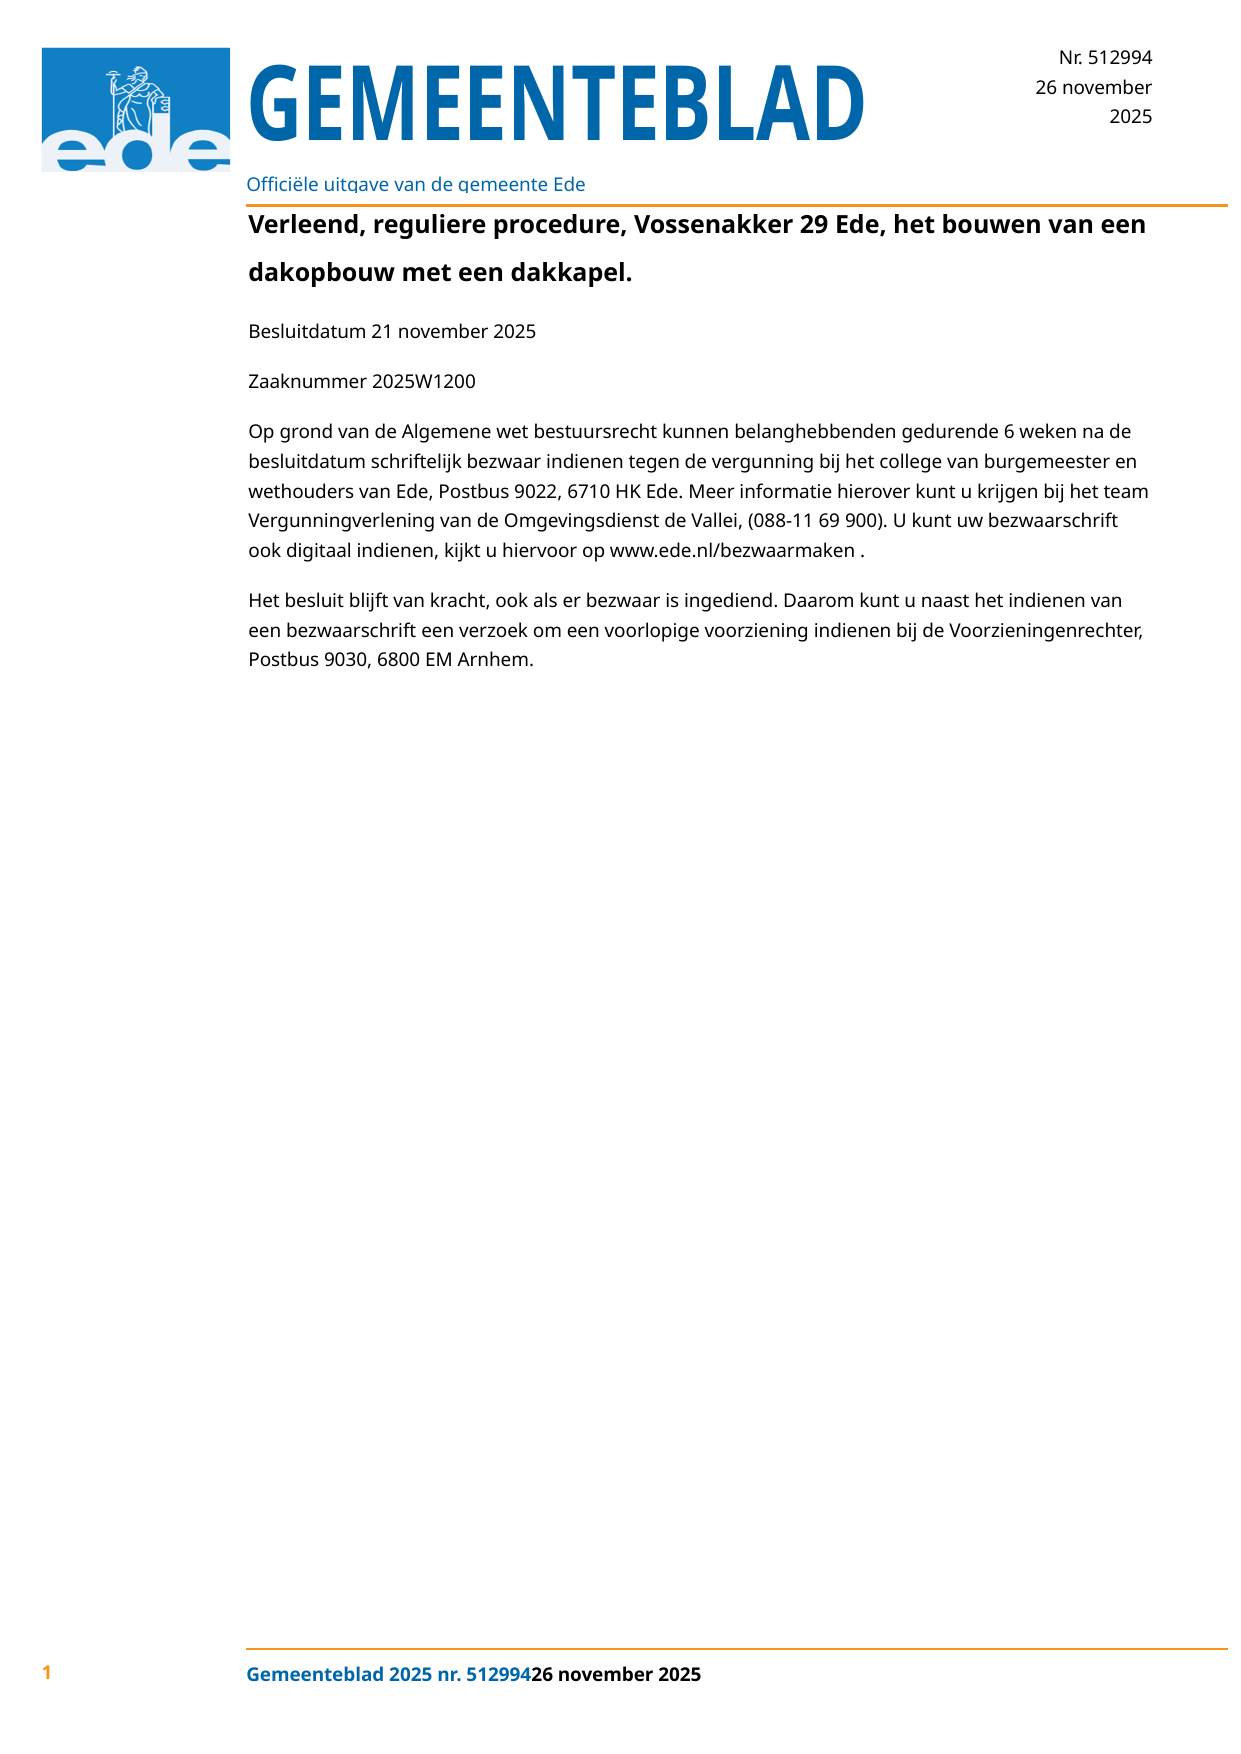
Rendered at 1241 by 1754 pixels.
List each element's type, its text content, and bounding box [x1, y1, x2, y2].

text Verleend, reguliere procedure, Vossenakker 29 Ede, het bouwen van een dakopbouw met een dakkapel. [248, 207, 1152, 288]
text Op grond van de Algemene wet bestuursrecht kunnen belanghebbenden gedurende 6 weken na de besluitdatum schriftelijk bezwaar indienen tegen de vergunning bij het college van burgemeester en wethouders van Ede, Postbus 9022, 6710 HK Ede. Meer informatie hierover kunt u krijgen bij het team Vergunningverlening van de Omgevingsdienst de Vallei, (088-11 69 900). U kunt uw bezwaarschrift ook digitaal indienen, kijkt u hiervoor op www.ede.nl/bezwaarmaken . [248, 419, 1152, 563]
picture [41, 47, 231, 172]
text Zaaknummer 2025W1200 [248, 368, 1152, 394]
text Het besluit blijft van kracht, ook als er bezwaar is ingediend. Daarom kunt u naast het indienen van een bezwaarschrift een verzoek om een voorlopige voorziening indienen bij de Voorzieningenrechter, Postbus 9030, 6800 EM Arnhem. [248, 587, 1152, 672]
text Besluitdatum 21 november 2025 [248, 318, 1152, 344]
